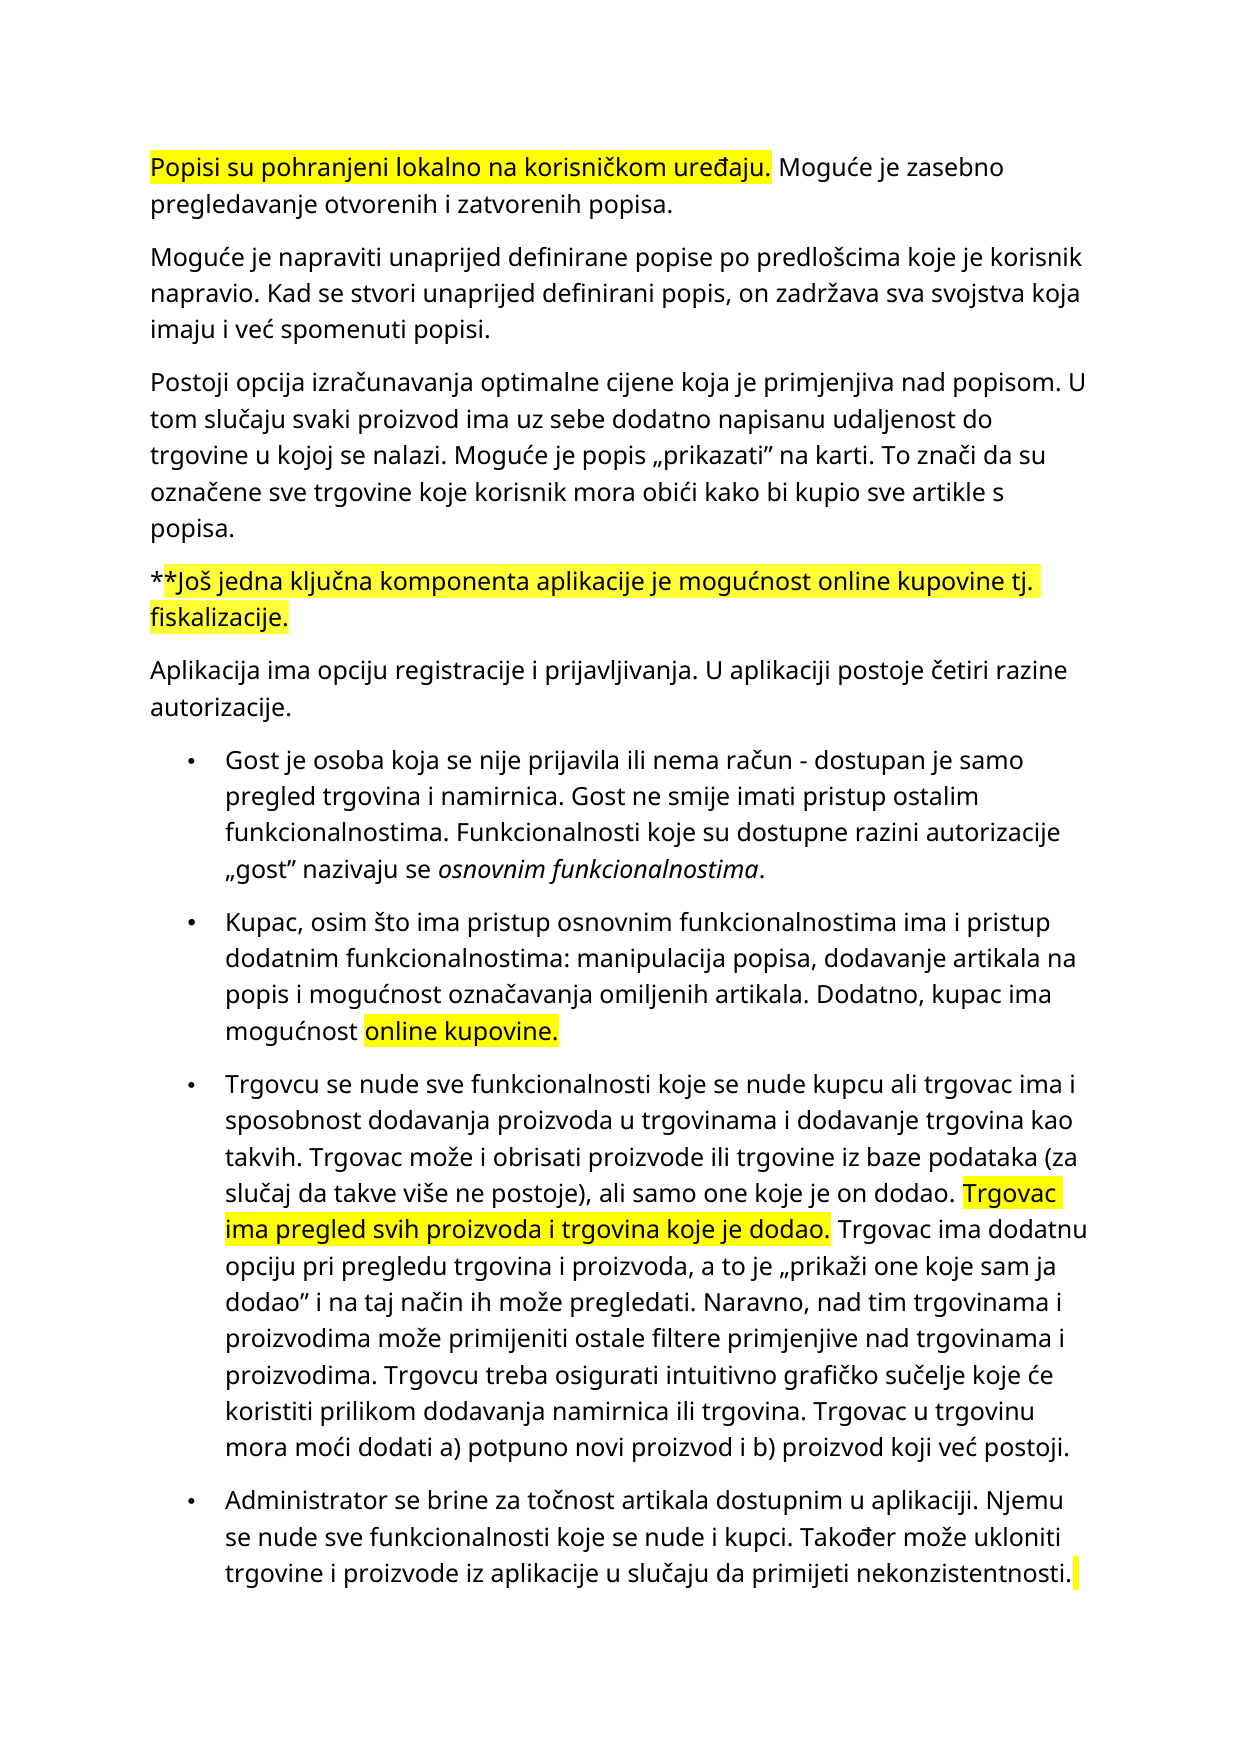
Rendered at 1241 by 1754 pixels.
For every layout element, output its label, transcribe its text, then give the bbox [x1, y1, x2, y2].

text Aplikacija ima opciju registracije i prijavljivanja. U aplikaciji postoje četiri razine autorizacije. [150, 653, 1090, 723]
list Administrator se brine za točnost artikala dostupnim u aplikaciji. Njemu se nude sve funkcionalnosti koje se nude i kupci. Također može ukloniti trgovine i proizvode iz aplikacije u slučaju da primijeti nekonzistentnosti. [187, 1483, 1090, 1590]
text Moguće je napraviti unaprijed definirane popise po predlošcima koje je korisnik napravio. Kad se stvori unaprijed definirani popis, on zadržava sva svojstva koja imaju i već spomenuti popisi. [150, 239, 1090, 346]
text Popisi su pohranjeni lokalno na korisničkom uređaju. Moguće je zasebno pregledavanje otvorenih i zatvorenih popisa. [150, 150, 1090, 220]
list Kupac, osim što ima pristup osnovnim funkcionalnostima ima i pristup dodatnim funkcionalnostima: manipulacija popisa, dodavanje artikala na popis i mogućnost označavanja omiljenih artikala. Dodatno, kupac ima mogućnost online kupovine. [187, 904, 1090, 1047]
text **Još jedna ključna komponenta aplikacije je mogućnost online kupovine tj. fiskalizacije. [150, 563, 1090, 634]
list Trgovcu se nude sve funkcionalnosti koje se nude kupcu ali trgovac ima i sposobnost dodavanja proizvoda u trgovinama i dodavanje trgovina kao takvih. Trgovac može i obrisati proizvode ili trgovine iz baze podataka (za slučaj da takve više ne postoje), ali samo one koje je on dodao. Trgovac ima pregled svih proizvoda i trgovina koje je dodao. Trgovac ima dodatnu opciju pri pregledu trgovina i proizvoda, a to je „prikaži one koje sam ja dodao” i na taj način ih može pregledati. Naravno, nad tim trgovinama i proizvodima može primijeniti ostale filtere primjenjive nad trgovinama i proizvodima. Trgovcu treba osigurati intuitivno grafičko sučelje koje će koristiti prilikom dodavanja namirnica ili trgovina. Trgovac u trgovinu mora moći dodati a) potpuno novi proizvod i b) proizvod koji već postoji. [187, 1066, 1090, 1464]
text Postoji opcija izračunavanja optimalne cijene koja je primjenjiva nad popisom. U tom slučaju svaki proizvod ima uz sebe dodatno napisanu udaljenost do trgovine u kojoj se nalazi. Moguće je popis „prikazati” na karti. To znači da su označene sve trgovine koje korisnik mora obići kako bi kupio sve artikle s popisa. [150, 365, 1090, 544]
list Gost je osoba koja se nije prijavila ili nema račun - dostupan je samo pregled trgovina i namirnica. Gost ne smije imati pristup ostalim funkcionalnostima. Funkcionalnosti koje su dostupne razini autorizacije „gost” nazivaju se osnovnim funkcionalnostima. [187, 742, 1090, 885]
